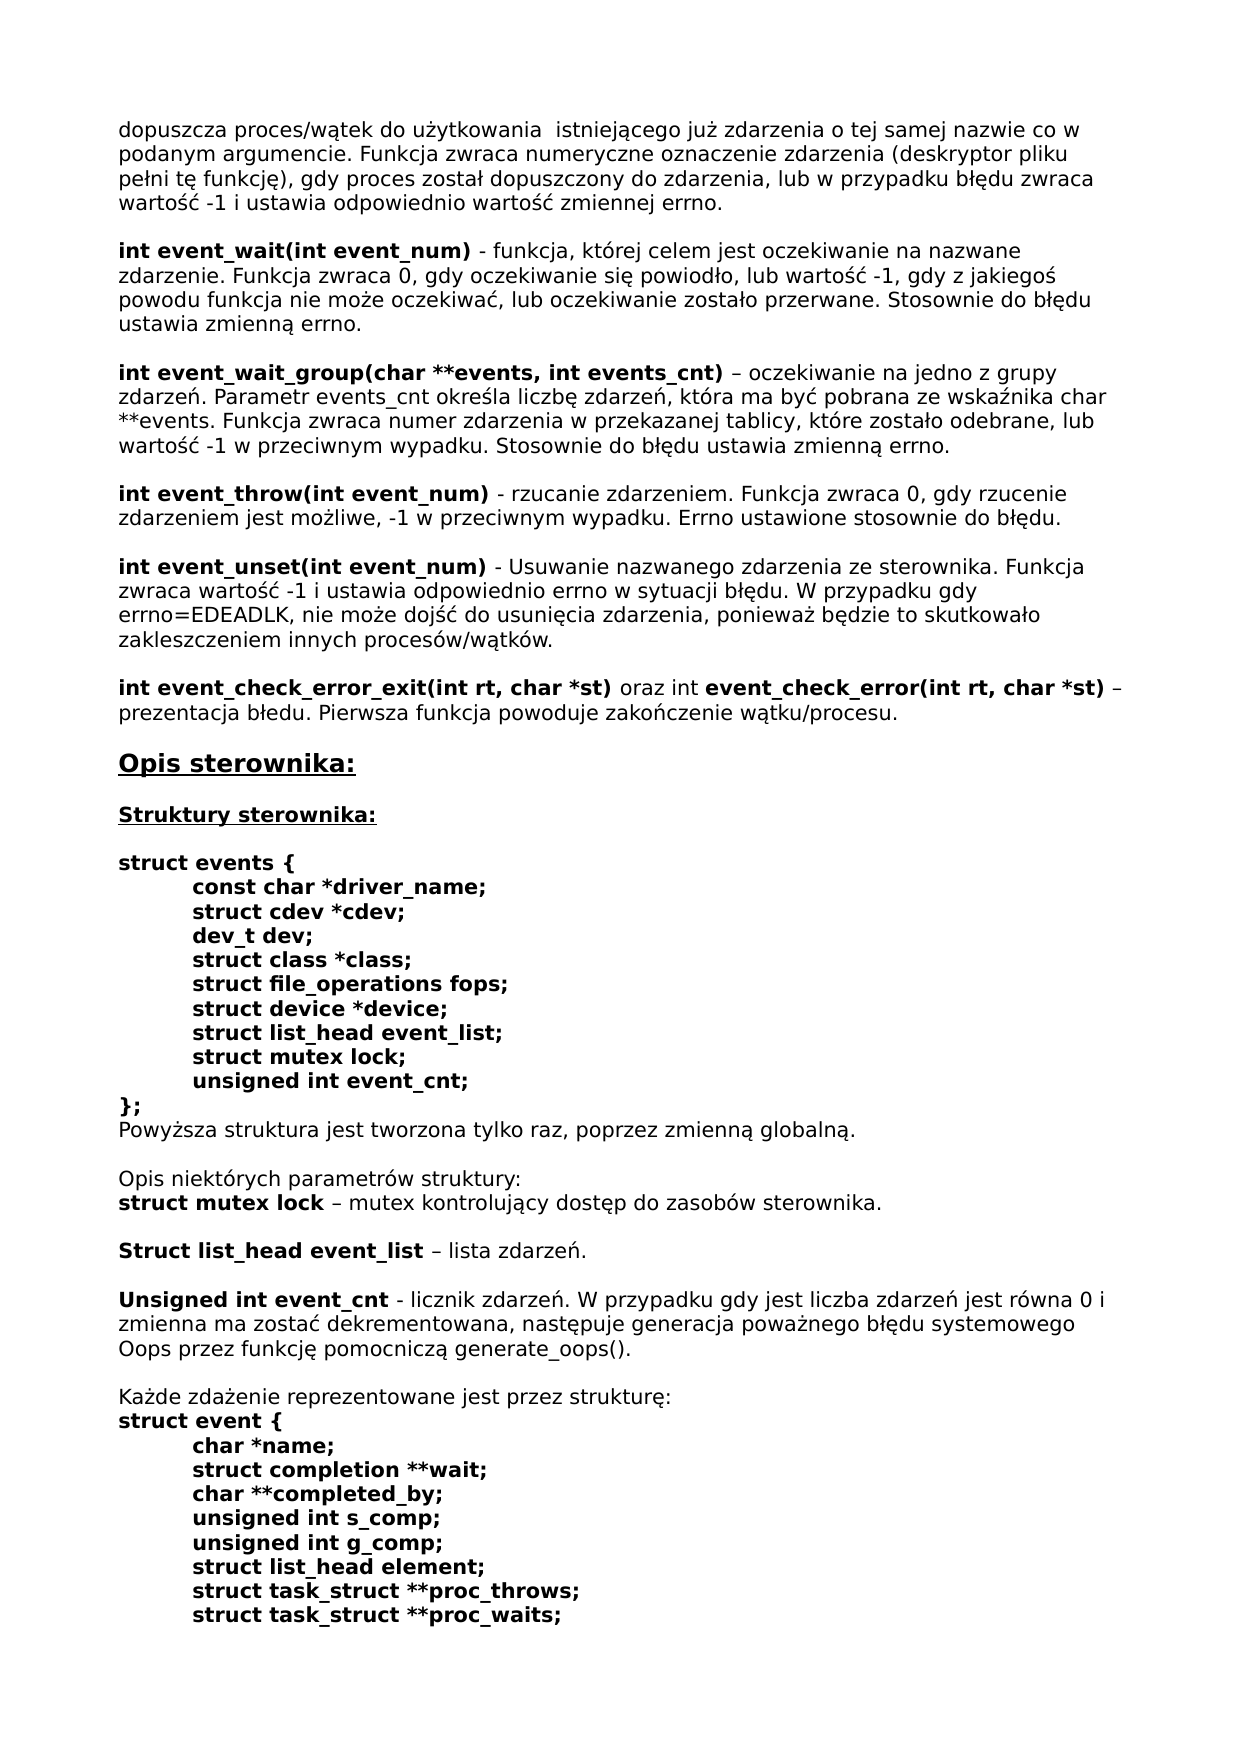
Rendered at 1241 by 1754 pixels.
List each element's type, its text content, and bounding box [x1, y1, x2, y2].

text struct cdev *cdev; [118, 900, 1122, 924]
text unsigned int s_comp; [118, 1506, 1122, 1531]
text Każde zdażenie reprezentowane jest przez strukturę: [118, 1385, 1122, 1409]
text Opis niektórych parametrów struktury: [118, 1167, 1122, 1191]
text char **completed_by; [118, 1482, 1122, 1506]
text Unsigned int event_cnt - licznik zdarzeń. W przypadku gdy jest liczba zdarzeń jest równa 0 i zmienna ma zostać dekrementowana, następuje generacja poważnego błędu systemowego Oops przez funkcję pomocniczą generate_oops(). [118, 1288, 1122, 1361]
text struct file_operations fops; [118, 972, 1122, 997]
text struct mutex lock; [118, 1045, 1122, 1069]
text dopuszcza proces/wątek do użytkowania istniejącego już zdarzenia o tej samej nazwie co w podanym argumencie. Funkcja zwraca numeryczne oznaczenie zdarzenia (deskryptor pliku pełni tę funkcję), gdy proces został dopuszczony do zdarzenia, lub w przypadku błędu zwraca wartość -1 i ustawia odpowiednio wartość zmiennej errno. [118, 118, 1122, 215]
text struct task_struct **proc_waits; [118, 1603, 1122, 1628]
text unsigned int g_comp; [118, 1531, 1122, 1555]
text struct list_head element; [118, 1555, 1122, 1579]
text Opis sterownika: [118, 749, 1122, 778]
text }; [118, 1094, 1122, 1118]
text Struktury sterownika: [118, 803, 1122, 827]
text struct device *device; [118, 997, 1122, 1021]
text struct list_head event_list; [118, 1021, 1122, 1045]
text dev_t dev; [118, 924, 1122, 948]
text int event_wait_group(char **events, int events_cnt) – oczekiwanie na jedno z grupy zdarzeń. Parametr events_cnt określa liczbę zdarzeń, która ma być pobrana ze wskaźnika char **events. Funkcja zwraca numer zdarzenia w przekazanej tablicy, które zostało odebrane, lub wartość -1 w przeciwnym wypadku. Stosownie do błędu ustawia zmienną errno. [118, 361, 1122, 458]
text int event_throw(int event_num) - rzucanie zdarzeniem. Funkcja zwraca 0, gdy rzucenie zdarzeniem jest możliwe, -1 w przeciwnym wypadku. Errno ustawione stosownie do błędu. [118, 482, 1122, 531]
text int event_wait(int event_num) - funkcja, której celem jest oczekiwanie na nazwane zdarzenie. Funkcja zwraca 0, gdy oczekiwanie się powiodło, lub wartość -1, gdy z jakiegoś powodu funkcja nie może oczekiwać, lub oczekiwanie zostało przerwane. Stosownie do błędu ustawia zmienną errno. [118, 239, 1122, 337]
text int event_unset(int event_num) - Usuwanie nazwanego zdarzenia ze sterownika. Funkcja zwraca wartość -1 i ustawia odpowiednio errno w sytuacji błędu. W przypadku gdy errno=EDEADLK, nie może dojść do usunięcia zdarzenia, ponieważ będzie to skutkowało zakleszczeniem innych procesów/wątków. [118, 555, 1122, 652]
text char *name; [118, 1434, 1122, 1458]
text unsigned int event_cnt; [118, 1069, 1122, 1094]
text Powyższa struktura jest tworzona tylko raz, poprzez zmienną globalną. [118, 1118, 1122, 1142]
text int event_check_error_exit(int rt, char *st) oraz int event_check_error(int rt, char *st) – prezentacja błedu. Pierwsza funkcja powoduje zakończenie wątku/procesu. [118, 676, 1122, 725]
text struct completion **wait; [118, 1458, 1122, 1482]
text struct task_struct **proc_throws; [118, 1579, 1122, 1603]
text struct class *class; [118, 948, 1122, 972]
text const char *driver_name; [118, 875, 1122, 900]
text struct mutex lock – mutex kontrolujący dostęp do zasobów sterownika. [118, 1191, 1122, 1215]
text Struct list_head event_list – lista zdarzeń. [118, 1239, 1122, 1264]
text struct event { [118, 1409, 1122, 1434]
text struct events { [118, 851, 1122, 875]
